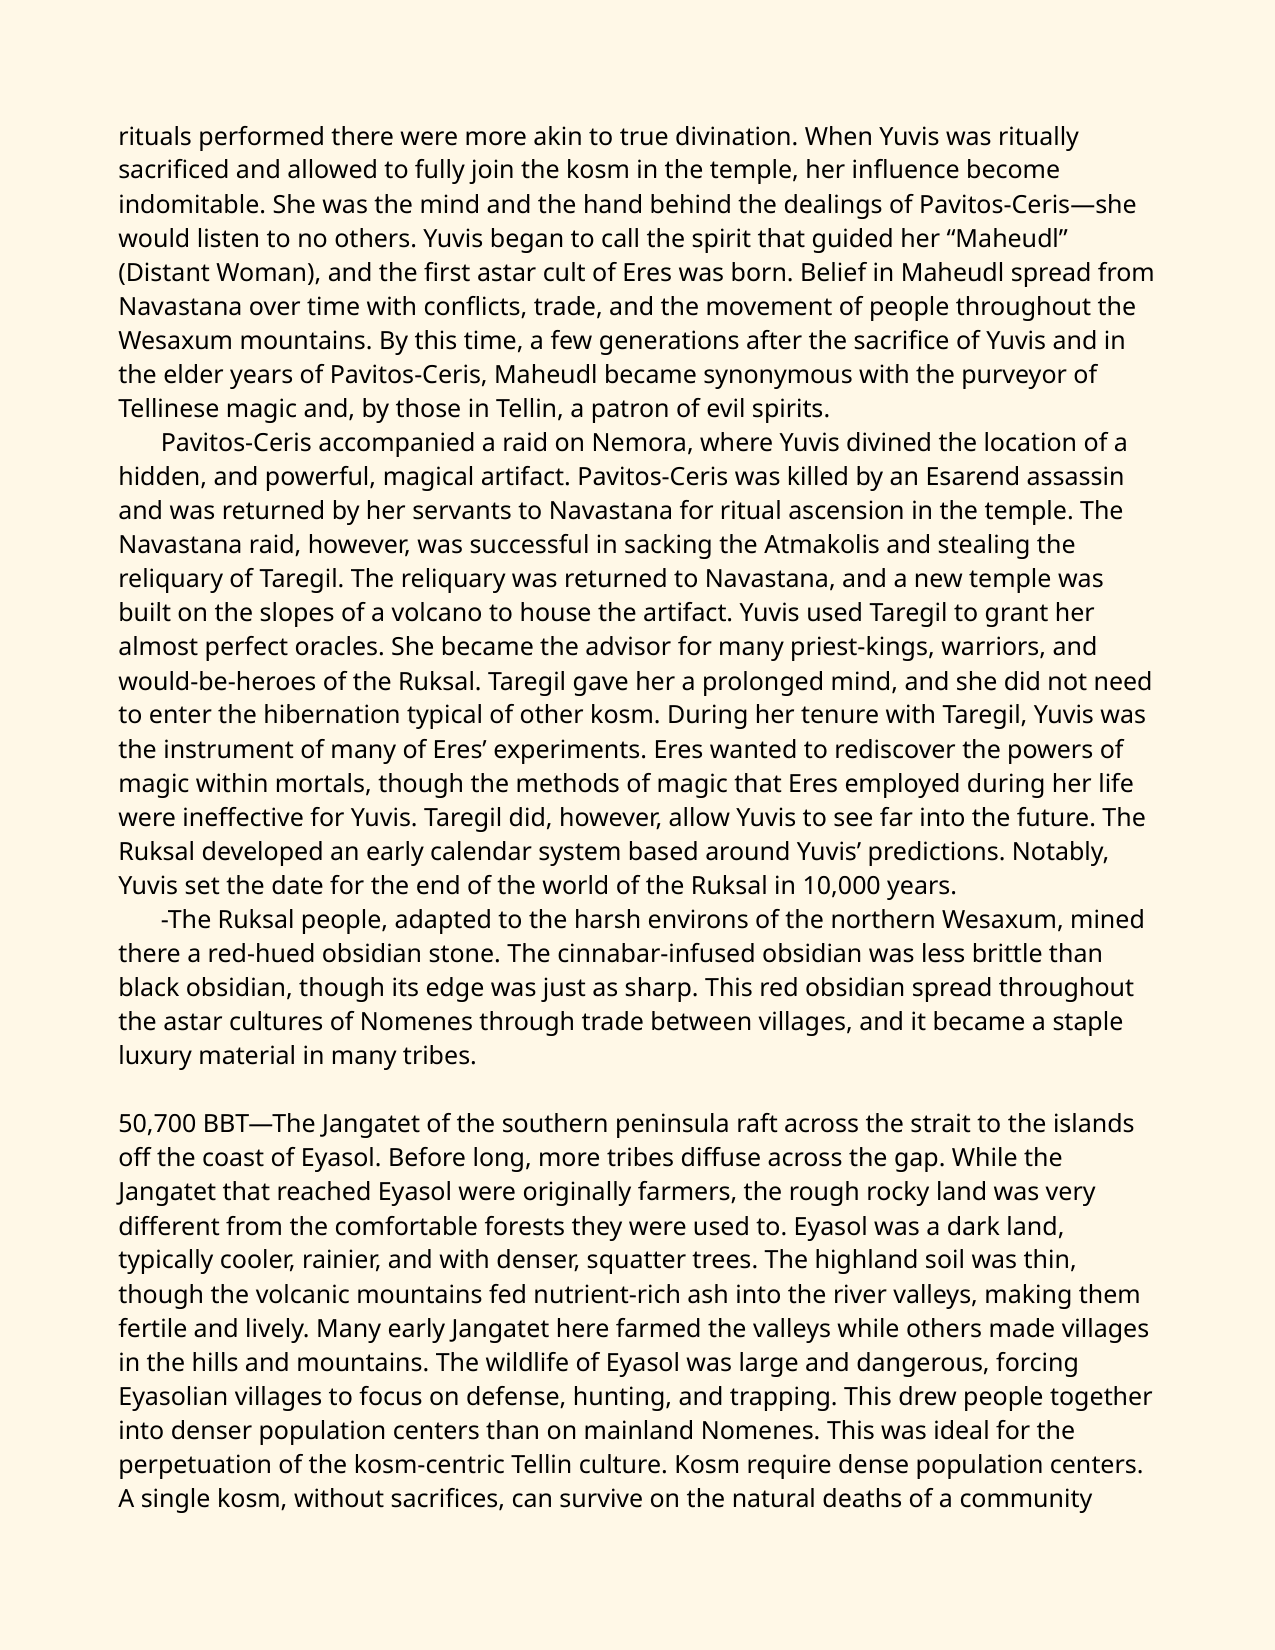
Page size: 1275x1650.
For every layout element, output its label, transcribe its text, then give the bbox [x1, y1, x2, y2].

text -The Ruksal people, adapted to the harsh environs of the northern Wesaxum, mined there a red-hued obsidian stone. The cinnabar-infused obsidian was less brittle than black obsidian, though its edge was just as sharp. This red obsidian spread throughout the astar cultures of Nomenes through trade between villages, and it became a staple luxury material in many tribes. [118, 902, 1157, 1072]
text Pavitos-Ceris accompanied a raid on Nemora, where Yuvis divined the location of a hidden, and powerful, magical artifact. Pavitos-Ceris was killed by an Esarend assassin and was returned by her servants to Navastana for ritual ascension in the temple. The Navastana raid, however, was successful in sacking the Atmakolis and stealing the reliquary of Taregil. The reliquary was returned to Navastana, and a new temple was built on the slopes of a volcano to house the artifact. Yuvis used Taregil to grant her almost perfect oracles. She became the advisor for many priest-kings, warriors, and would-be-heroes of the Ruksal. Taregil gave her a prolonged mind, and she did not need to enter the hibernation typical of other kosm. During her tenure with Taregil, Yuvis was the instrument of many of Eres’ experiments. Eres wanted to rediscover the powers of magic within mortals, though the methods of magic that Eres employed during her life were ineffective for Yuvis. Taregil did, however, allow Yuvis to see far into the future. The Ruksal developed an early calendar system based around Yuvis’ predictions. Notably, Yuvis set the date for the end of the world of the Ruksal in 10,000 years. [118, 425, 1157, 902]
text rituals performed there were more akin to true divination. When Yuvis was ritually sacrificed and allowed to fully join the kosm in the temple, her influence become indomitable. She was the mind and the hand behind the dealings of Pavitos-Ceris—she would listen to no others. Yuvis began to call the spirit that guided her “Maheudl” (Distant Woman), and the first astar cult of Eres was born. Belief in Maheudl spread from Navastana over time with conflicts, trade, and the movement of people throughout the Wesaxum mountains. By this time, a few generations after the sacrifice of Yuvis and in the elder years of Pavitos-Ceris, Maheudl became synonymous with the purveyor of Tellinese magic and, by those in Tellin, a patron of evil spirits. [118, 118, 1157, 425]
text 50,700 BBT—The Jangatet of the southern peninsula raft across the strait to the islands off the coast of Eyasol. Before long, more tribes diffuse across the gap. While the Jangatet that reached Eyasol were originally farmers, the rough rocky land was very different from the comfortable forests they were used to. Eyasol was a dark land, typically cooler, rainier, and with denser, squatter trees. The highland soil was thin, though the volcanic mountains fed nutrient-rich ash into the river valleys, making them fertile and lively. Many early Jangatet here farmed the valleys while others made villages in the hills and mountains. The wildlife of Eyasol was large and dangerous, forcing Eyasolian villages to focus on defense, hunting, and trapping. This drew people together into denser population centers than on mainland Nomenes. This was ideal for the perpetuation of the kosm-centric Tellin culture. Kosm require dense population centers. A single kosm, without sacrifices, can survive on the natural deaths of a community [118, 1106, 1157, 1515]
